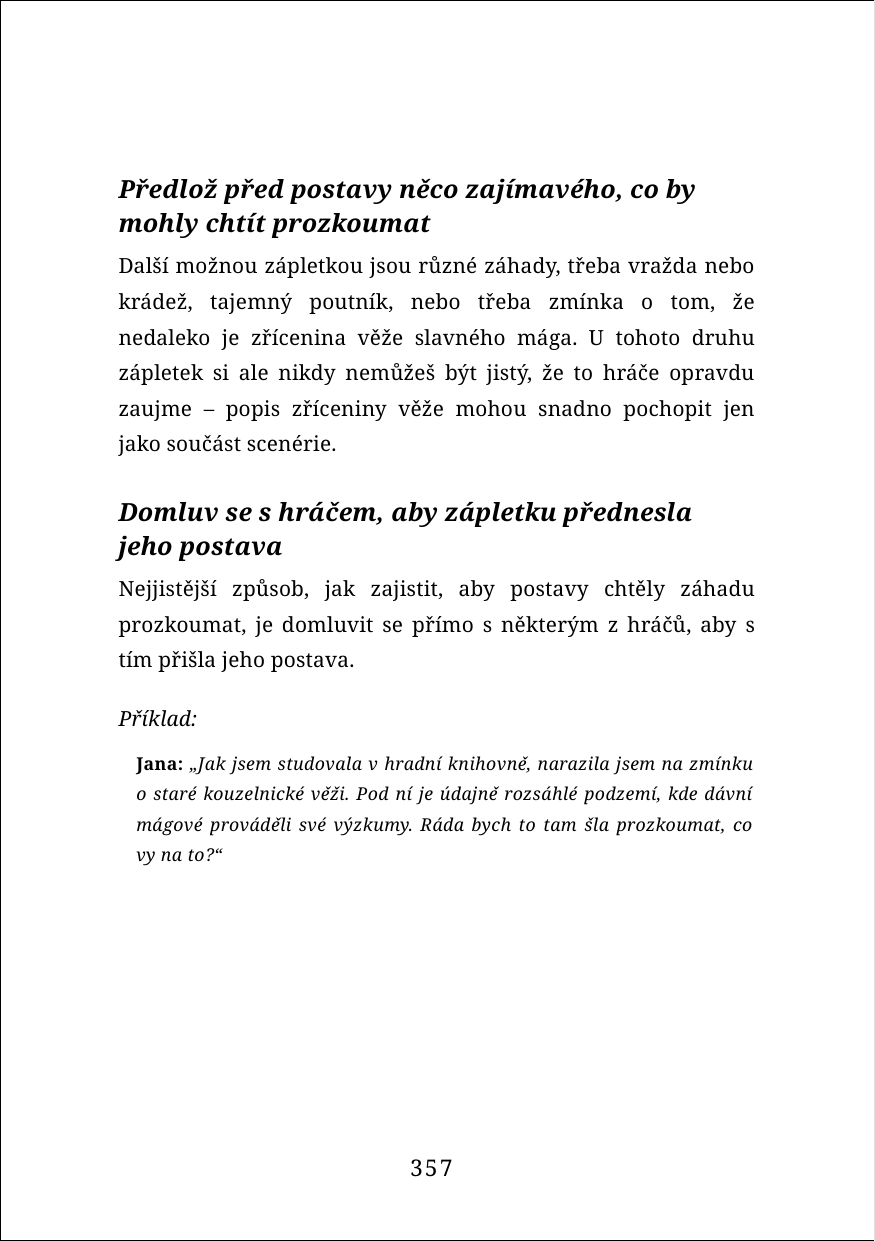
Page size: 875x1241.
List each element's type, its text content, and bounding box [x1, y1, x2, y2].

text Další možnou zápletkou jsou různé záhady, třeba vražda nebo krádež, tajemný poutník, nebo třeba zmínka o tom, že nedaleko je zřícenina věže slavného mága. U tohoto druhu zápletek si ale nikdy nemůžeš být jistý, že to hráče opravdu zaujme – popis zříceniny věže mohou snadno pochopit jen jako součást scenérie. [118, 252, 756, 458]
subtitle Domluv se s hráčem, aby zápletku přednesla jeho postava [118, 494, 756, 562]
text Příklad: [118, 704, 756, 733]
text Jana: „Jak jsem studovala v hradní knihovně, narazila jsem na zmínku o staré kouzelnické věži. Pod ní je údajně rozsáhlé podzemí, kde dávní mágové prováděli své výzkumy. Ráda bych to tam šla prozkoumat, co vy na to?“ [136, 752, 756, 866]
text Nejjistější způsob, jak zajistit, aby postavy chtěly záhadu prozkoumat, je domluvit se přímo s některým z hráčů, aby s tím přišla jeho postava. [118, 574, 756, 674]
subtitle Předlož před postavy něco zajímavého, co by mohly chtít prozkoumat [118, 172, 756, 240]
